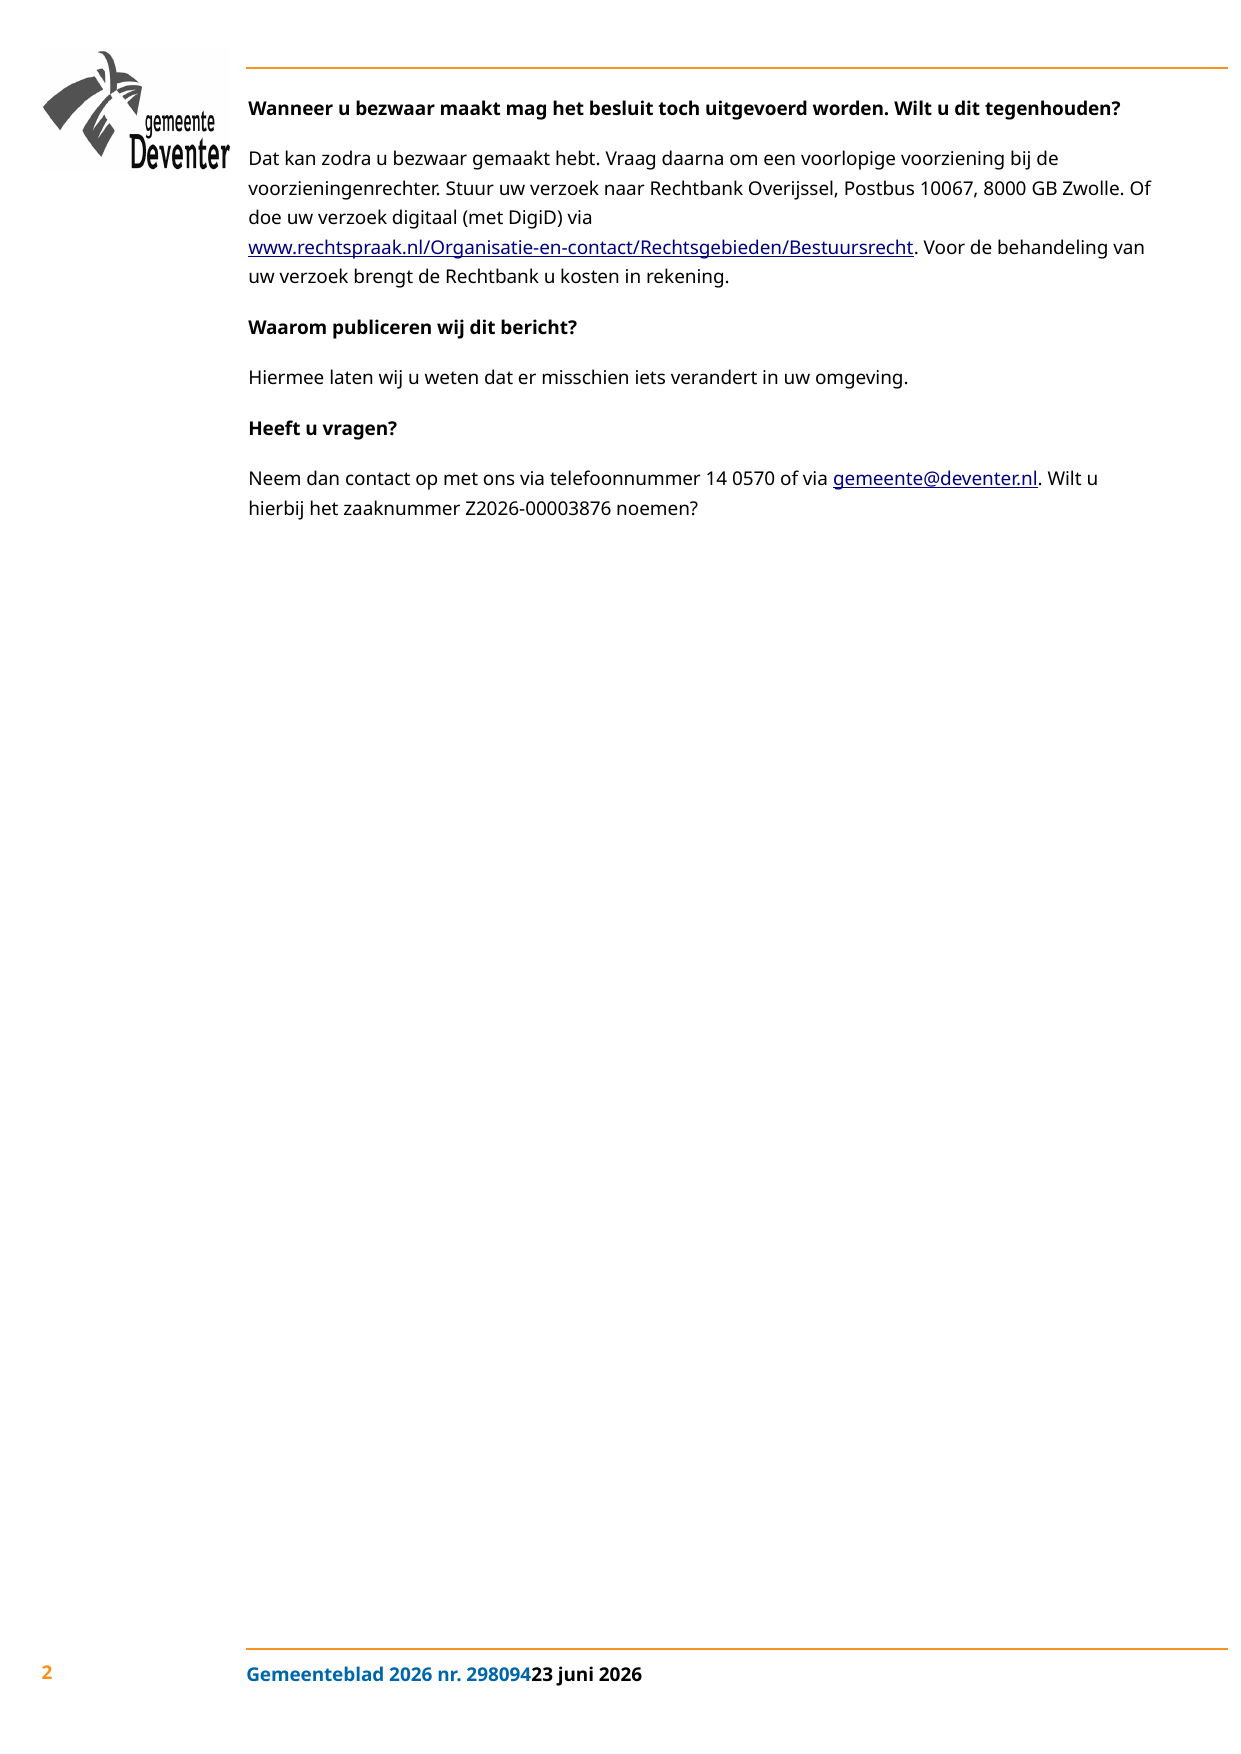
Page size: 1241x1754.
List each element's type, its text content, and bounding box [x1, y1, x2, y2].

text Heeft u vragen? [248, 415, 1152, 441]
text Waarom publiceren wij dit bericht? [248, 314, 1152, 340]
text Hiermee laten wij u weten dat er misschien iets verandert in uw omgeving. [248, 364, 1152, 390]
picture [41, 47, 231, 172]
text Wanneer u bezwaar maakt mag het besluit toch uitgevoerd worden. Wilt u dit tegenhouden? [248, 95, 1152, 121]
text Dat kan zodra u bezwaar gemaakt hebt. Vraag daarna om een voorlopige voorziening bij de voorzieningenrechter. Stuur uw verzoek naar Rechtbank Overijssel, Postbus 10067, 8000 GB Zwolle. Of doe uw verzoek digitaal (met DigiD) via www.rechtspraak.nl/Organisatie-en-contact/Rechtsgebieden/Bestuursrecht. Voor de behandeling van uw verzoek brengt de Rechtbank u kosten in rekening. [248, 145, 1152, 289]
text Neem dan contact op met ons via telefoonnummer 14 0570 of via gemeente@deventer.nl. Wilt u hierbij het zaaknummer Z2026-00003876 noemen? [248, 465, 1152, 521]
